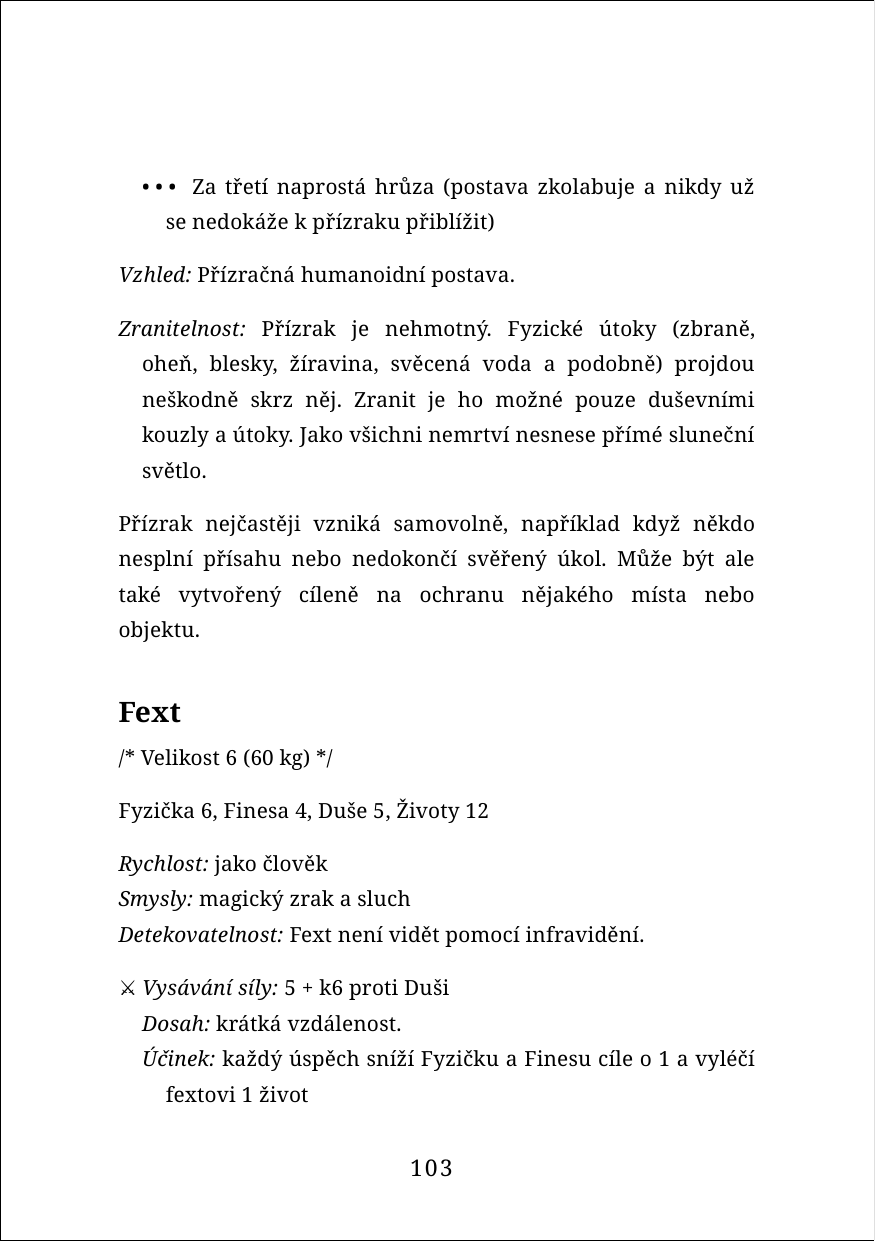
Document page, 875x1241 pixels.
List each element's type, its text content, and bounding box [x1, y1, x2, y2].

text /* Velikost 6 (60 kg) */ [118, 743, 756, 771]
text Zranitelnost: Přízrak je nehmotný. Fyzické útoky (zbraně, oheň, blesky, žíravina, svěcená voda a podobně) projdou neškodně skrz něj. Zranit je ho možné pouze duševními kouzly a útoky. Jako všichni nemrtví nesnese přímé sluneční světlo. [118, 314, 756, 484]
subtitle Fext [118, 692, 756, 731]
text Rychlost: jako člověk [118, 849, 756, 877]
text Smysly: magický zrak a sluch [118, 884, 756, 913]
text • • • Za třetí naprostá hrůza (postava zkolabuje a nikdy už se nedokáže k přízraku přiblížit) [142, 172, 756, 236]
text Účinek: každý úspěch sníží Fyzičku a Finesu cíle o 1 a vyléčí fextovi 1 život [142, 1044, 756, 1108]
text Vzhled: Přízračná humanoidní postava. [118, 261, 756, 289]
text Dosah: krátká vzdálenost. [142, 1009, 756, 1037]
text Fyzička 6, Finesa 4, Duše 5, Životy 12 [118, 796, 756, 824]
text ⚔ Vysávání síly: 5 + k6 proti Duši [118, 973, 756, 1002]
text Detekovatelnost: Fext není vidět pomocí infravidění. [118, 920, 756, 948]
text Přízrak nejčastěji vzniká samovolně, například když někdo nesplní přísahu nebo nedokončí svěřený úkol. Může být ale také vytvořený cíleně na ochranu nějakého místa nebo objektu. [118, 509, 756, 644]
